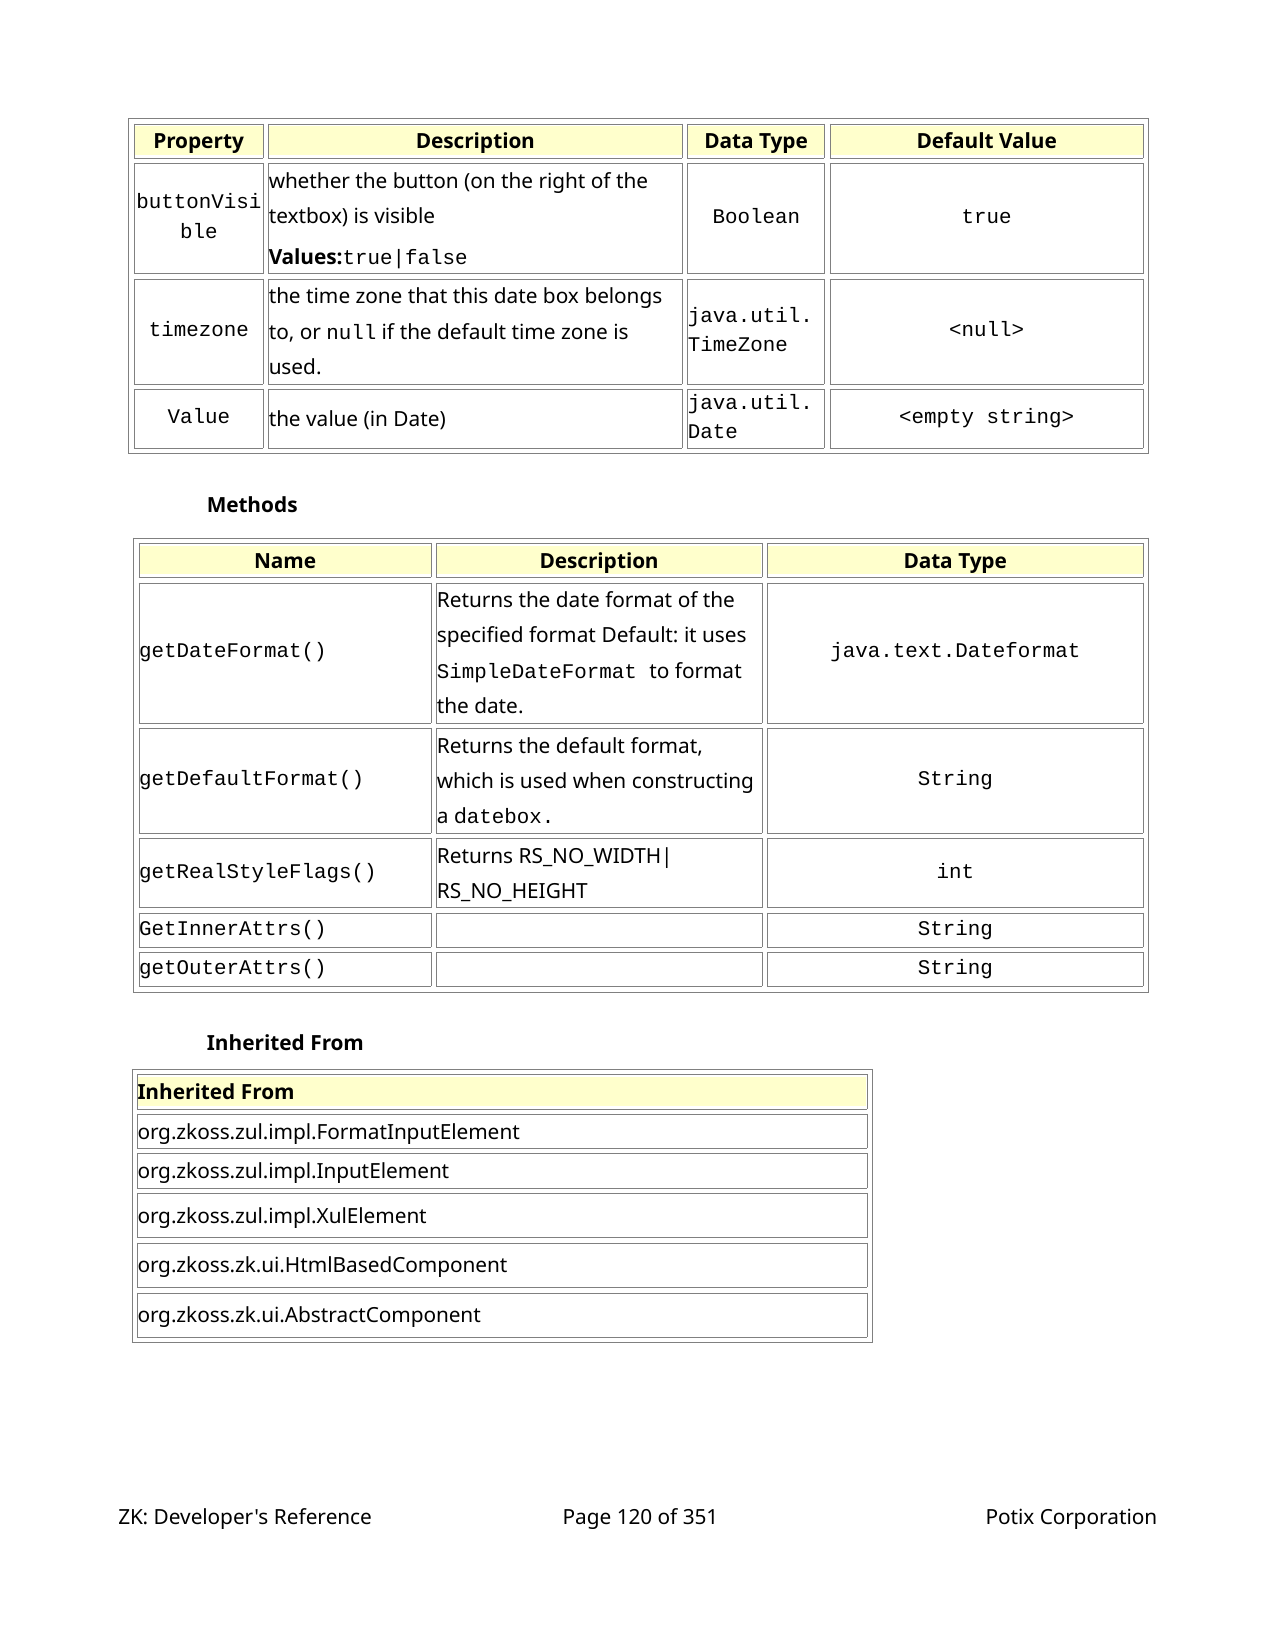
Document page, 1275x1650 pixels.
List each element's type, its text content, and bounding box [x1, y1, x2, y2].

table_header Description [434, 539, 764, 577]
table_cell String [764, 723, 1146, 833]
table_header Name [136, 539, 434, 577]
table_cell java.util.Date [685, 384, 827, 448]
table_cell int [764, 833, 1146, 907]
subtitle Methods [207, 490, 1157, 518]
table_cell the value (in Date) [266, 384, 685, 448]
table_cell true [827, 158, 1146, 273]
table_cell [434, 907, 764, 947]
table_header Inherited From [134, 1070, 869, 1108]
table_cell [437, 914, 762, 947]
table_cell getOuterAttrs() [136, 947, 434, 986]
table_cell org.zkoss.zul.impl.FormatInputElement [134, 1109, 869, 1148]
table_header Description [266, 119, 685, 158]
table_cell GetInnerAttrs() [136, 907, 434, 947]
table_cell getRealStyleFlags() [136, 833, 434, 907]
table_cell org.zkoss.zk.ui.HtmlBasedComponent [134, 1237, 869, 1287]
table_cell timezone [131, 273, 266, 383]
table_cell org.zkoss.zul.impl.XulElement [134, 1188, 869, 1237]
table_header Property [131, 119, 266, 158]
table_cell java.text.Dateformat [764, 577, 1146, 722]
table_cell getDateFormat() [136, 577, 434, 722]
table_header Data Type [685, 119, 827, 158]
table_cell String [764, 947, 1146, 986]
table_cell Returns the date format of the specified format Default: it uses SimpleDateFormat to format the date. [434, 577, 764, 722]
table_cell <null> [827, 273, 1146, 383]
table_cell Returns the default format, which is used when constructing a datebox. [434, 723, 764, 833]
table_cell <empty string> [827, 384, 1146, 448]
table_cell org.zkoss.zul.impl.InputElement [134, 1148, 869, 1187]
table_cell getDefaultFormat() [136, 723, 434, 833]
table_cell java.util.TimeZone [685, 273, 827, 383]
table_cell buttonVisible [131, 158, 266, 273]
subtitle Inherited From [207, 1028, 1157, 1057]
table_cell org.zkoss.zk.ui.AbstractComponent [134, 1287, 869, 1337]
table_cell Value [131, 384, 266, 448]
table_cell the time zone that this date box belongs to, or null if the default time zone is used. [266, 273, 685, 383]
table_header Data Type [764, 539, 1146, 577]
table_cell [437, 953, 762, 986]
table_header Default Value [827, 119, 1146, 158]
table_cell [434, 947, 764, 986]
table_cell String [764, 907, 1146, 947]
table_cell Boolean [685, 158, 827, 273]
table_cell Returns RS_NO_WIDTH|RS_NO_HEIGHT [434, 833, 764, 907]
table_cell whether the button (on the right of the textbox) is visible Values:true|false [266, 158, 685, 273]
